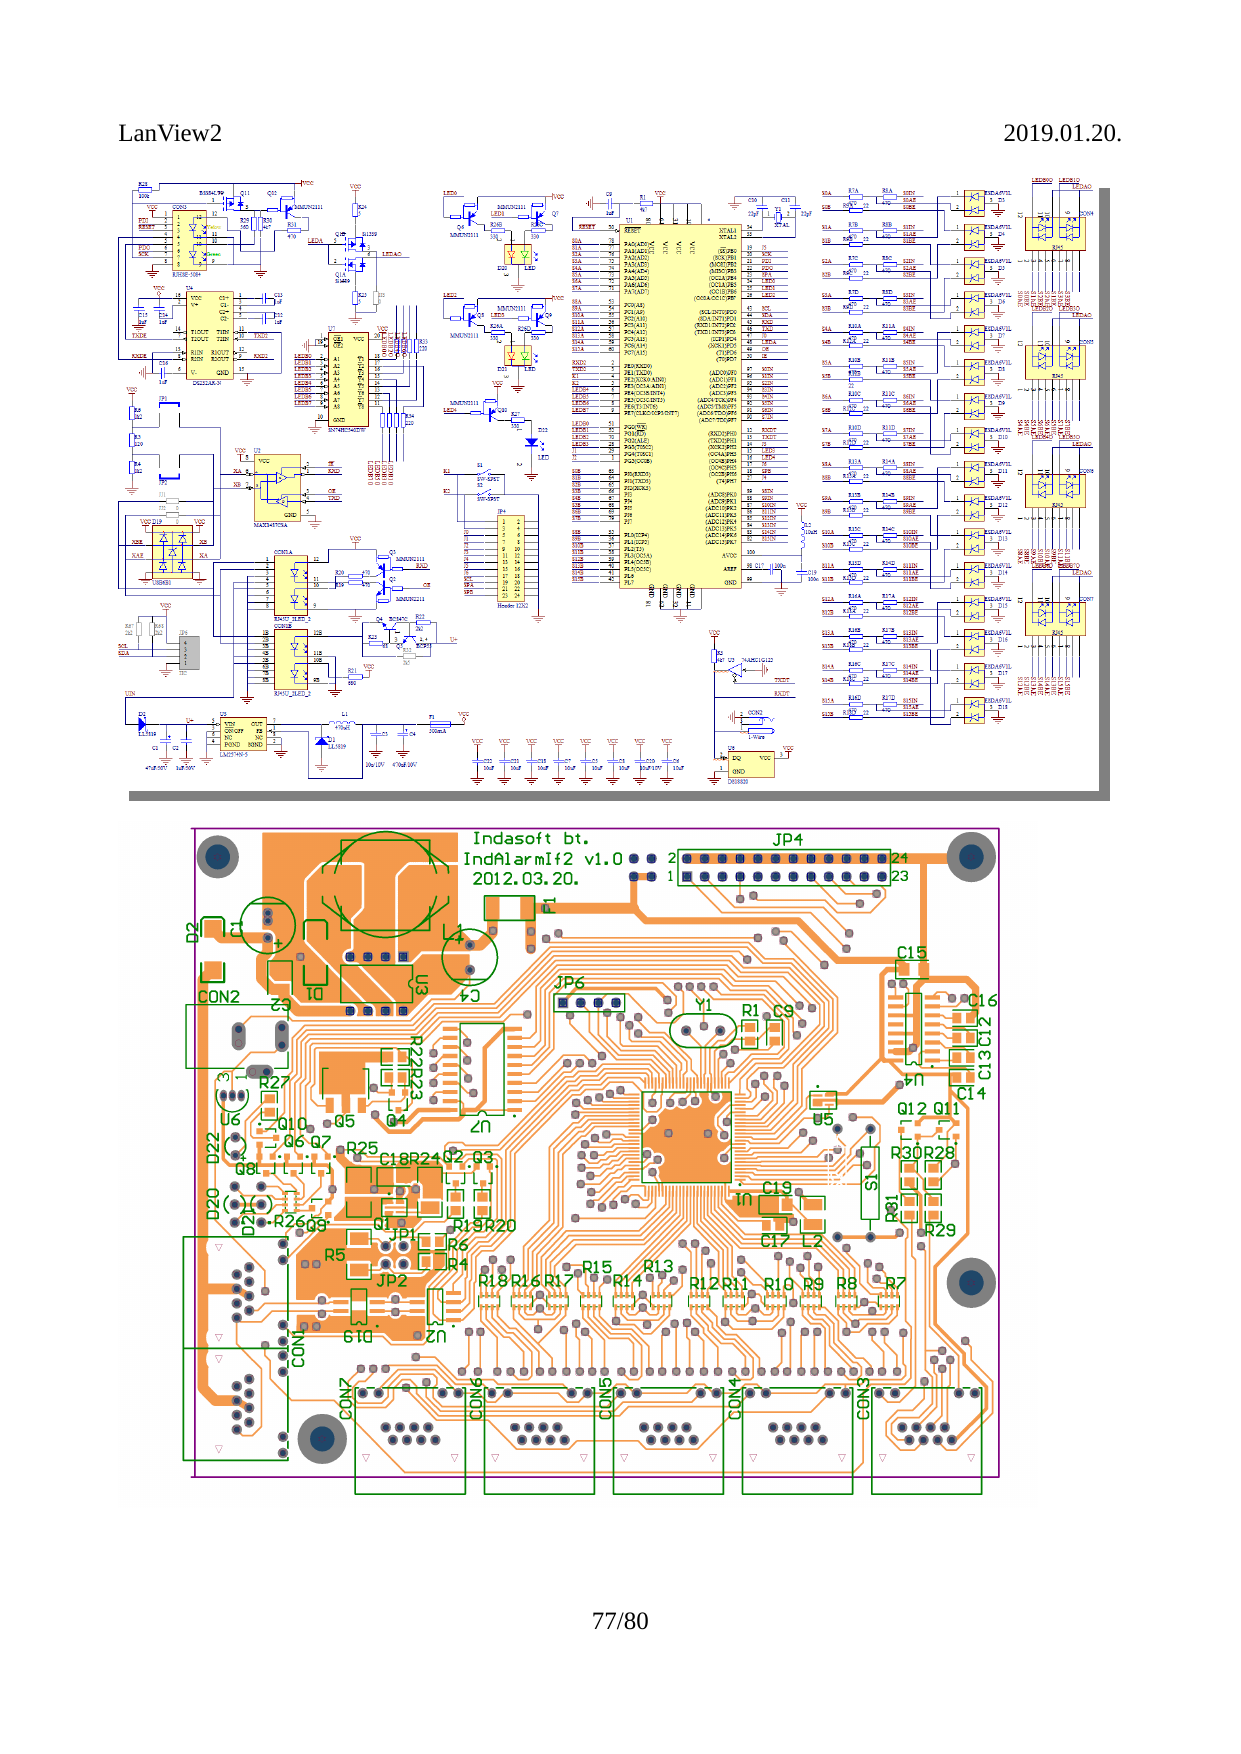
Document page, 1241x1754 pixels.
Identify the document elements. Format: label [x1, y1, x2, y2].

picture [118, 821, 1039, 1508]
picture [118, 177, 1099, 791]
